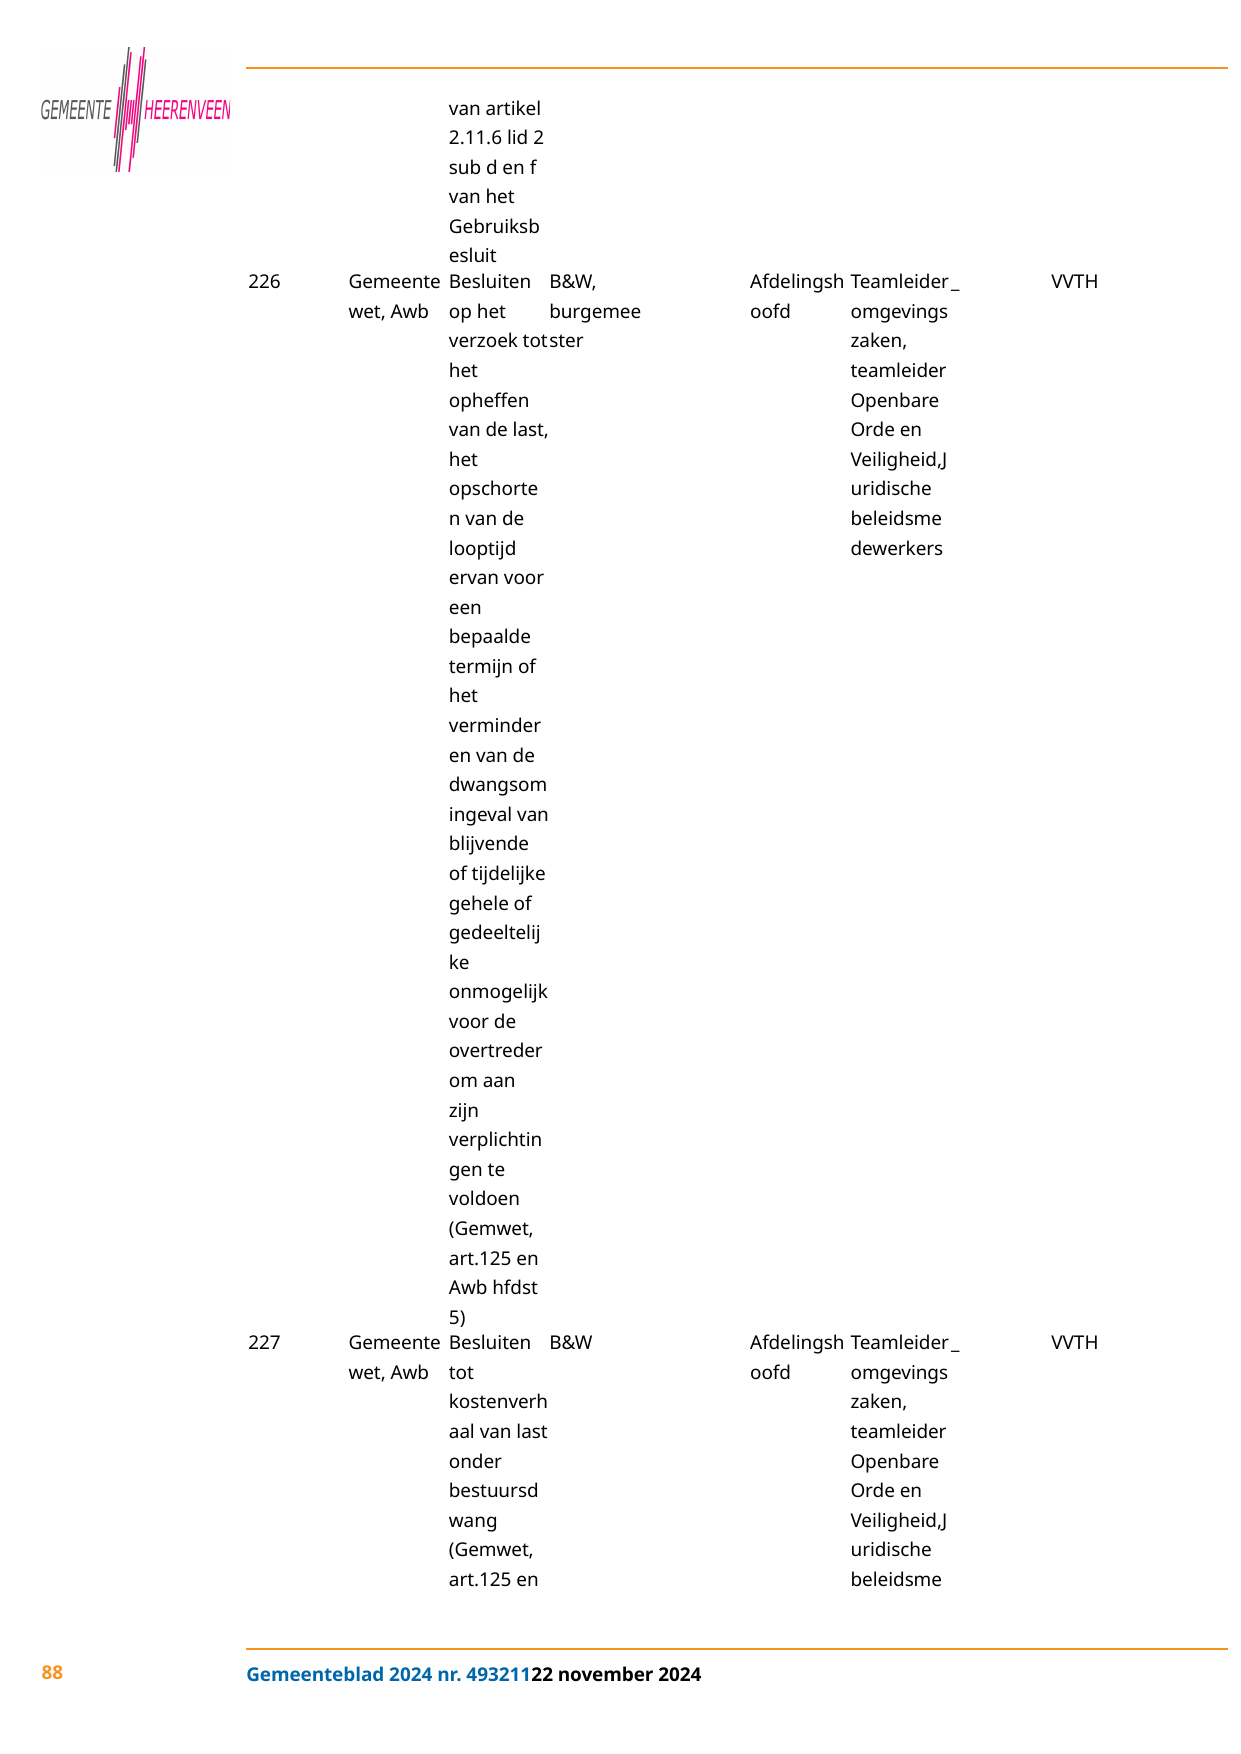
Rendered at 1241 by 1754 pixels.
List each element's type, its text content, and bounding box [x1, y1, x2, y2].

table_cell [650, 95, 750, 268]
table_cell VVTH [1051, 1330, 1152, 1592]
table_cell 227 [248, 1330, 348, 1592]
table_cell 226 [248, 269, 348, 1329]
table_cell [348, 95, 449, 268]
table_cell [750, 95, 850, 268]
table_cell _ [951, 1330, 1051, 1592]
table_cell Teamleider omgevingszaken, teamleider Openbare Orde en Veiligheid,Juridische beleidsme [850, 1330, 951, 1592]
table_cell VVTH [1051, 269, 1152, 1329]
table_cell Afdelingshoofd [750, 269, 850, 1329]
table_cell Afdelingshoofd [750, 1330, 850, 1592]
table_cell Teamleider omgevingszaken, teamleider Openbare Orde en Veiligheid,Juridische beleidsmedewerkers [850, 269, 951, 1329]
table_cell _ [951, 269, 1051, 1329]
table_cell B&W, burgemeester [549, 269, 649, 1329]
table_cell B&W [549, 1330, 649, 1592]
table_cell Besluiten op het verzoek tot het opheffen van de last, het opschorten van de looptijd ervan voor een bepaalde termijn of het verminderen van de dwangsom ingeval van blijvende of tijdelijke gehele of gedeeltelijke onmogelijk voor de overtreder om aan zijn verplichtingen te voldoen (Gemwet, art.125 en Awb hfdst 5) [449, 269, 549, 1329]
table_cell Gemeentewet, Awb [348, 269, 449, 1329]
table_cell [850, 95, 951, 268]
picture [41, 47, 231, 172]
table_cell Gemeentewet, Awb [348, 1330, 449, 1592]
table_cell Besluiten tot kostenverhaal van last onder bestuursdwang (Gemwet, art.125 en [449, 1330, 549, 1592]
table_cell [951, 95, 1051, 268]
table_cell [549, 95, 649, 268]
table_cell [650, 269, 750, 1329]
table_cell [650, 1330, 750, 1592]
table_cell [248, 95, 348, 268]
table_cell van artikel 2.11.6 lid 2 sub d en f van het Gebruiksbesluit [449, 95, 549, 268]
table_cell [1051, 95, 1152, 268]
